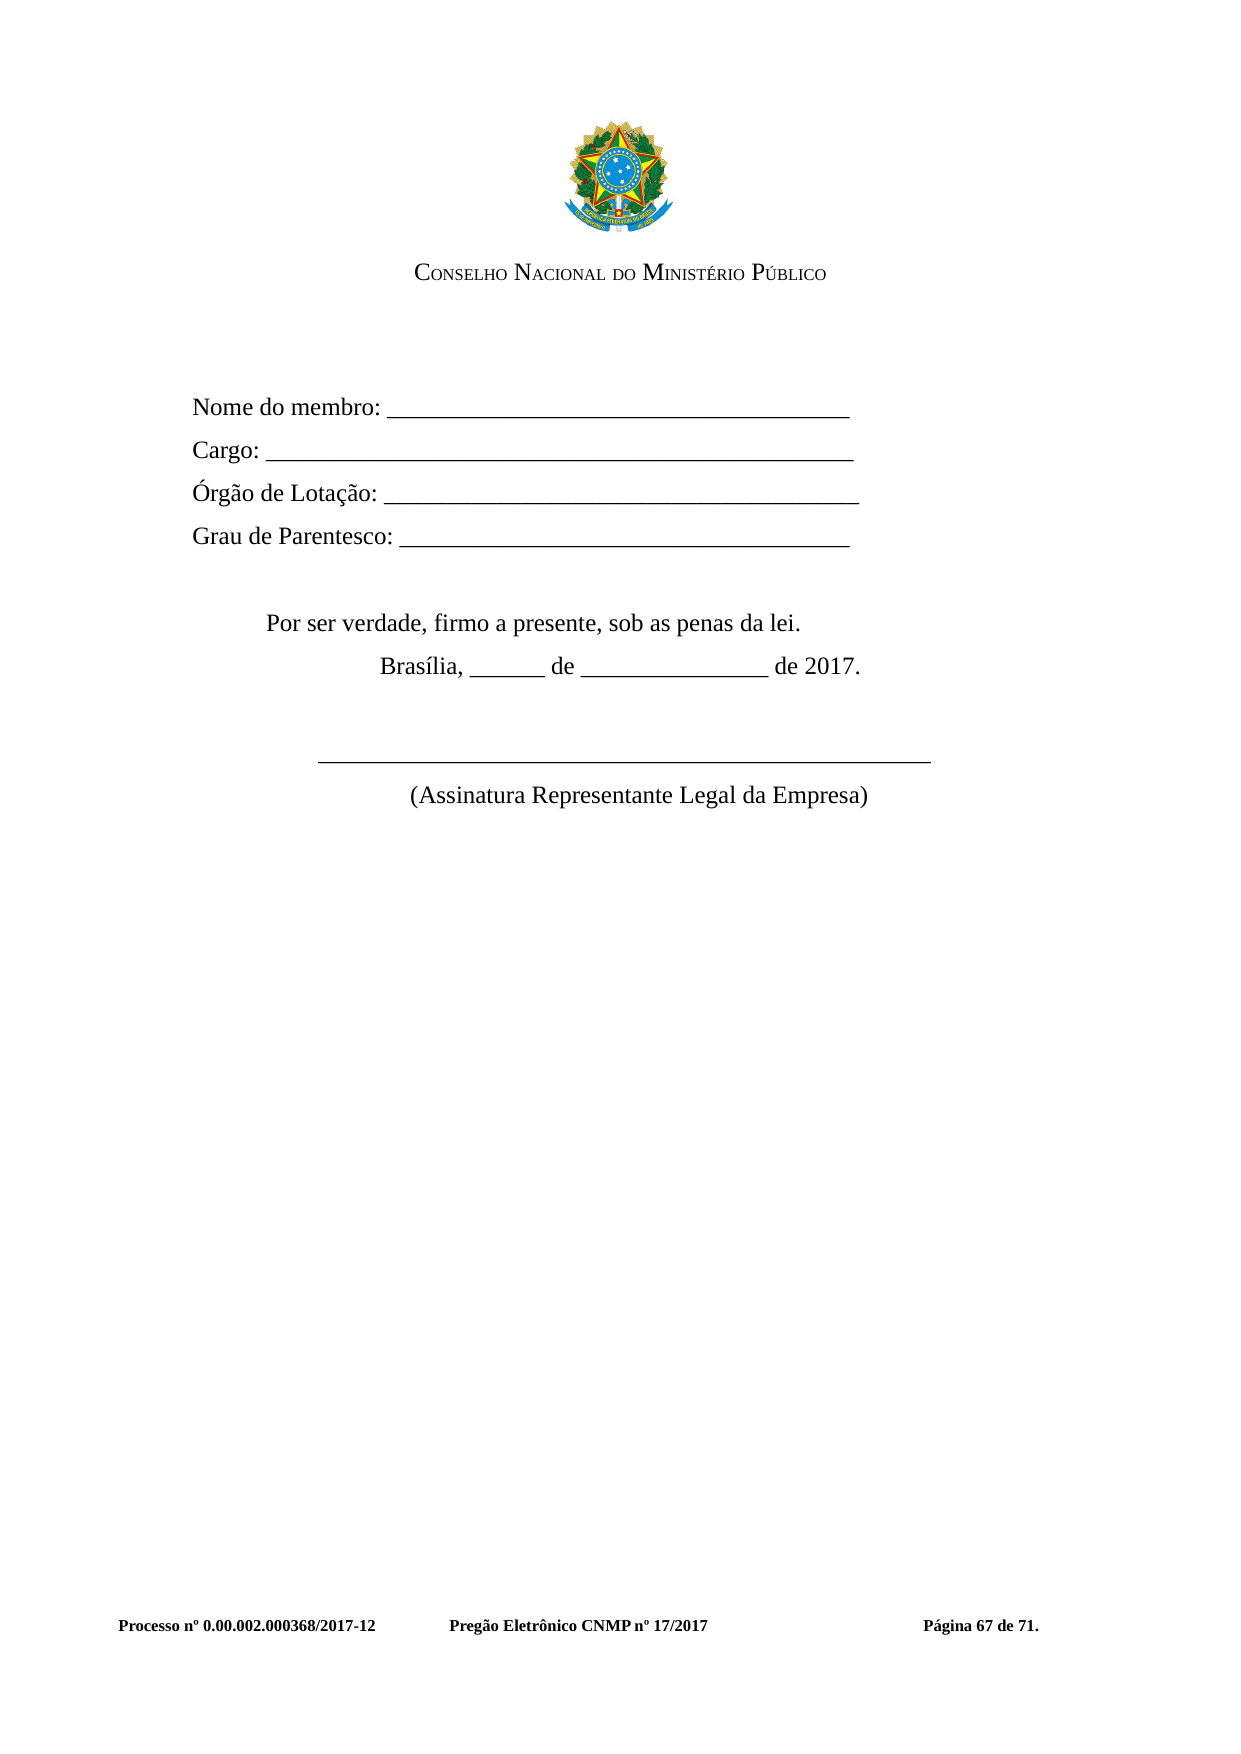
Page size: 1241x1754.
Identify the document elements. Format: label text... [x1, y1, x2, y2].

text (Assinatura Representante Legal da Empresa) [156, 780, 1122, 809]
text Brasília, ______ de _______________ de 2017. [118, 651, 1122, 679]
text _________________________________________________ [118, 737, 1124, 766]
text Cargo: _______________________________________________ [118, 435, 1122, 464]
text Órgão de Lotação: ______________________________________ [118, 478, 1122, 507]
text Por ser verdade, firmo a presente, sob as penas da lei. [118, 608, 1122, 636]
text Nome do membro: _____________________________________ [118, 392, 1122, 421]
text Grau de Parentesco: ____________________________________ [118, 521, 1122, 550]
